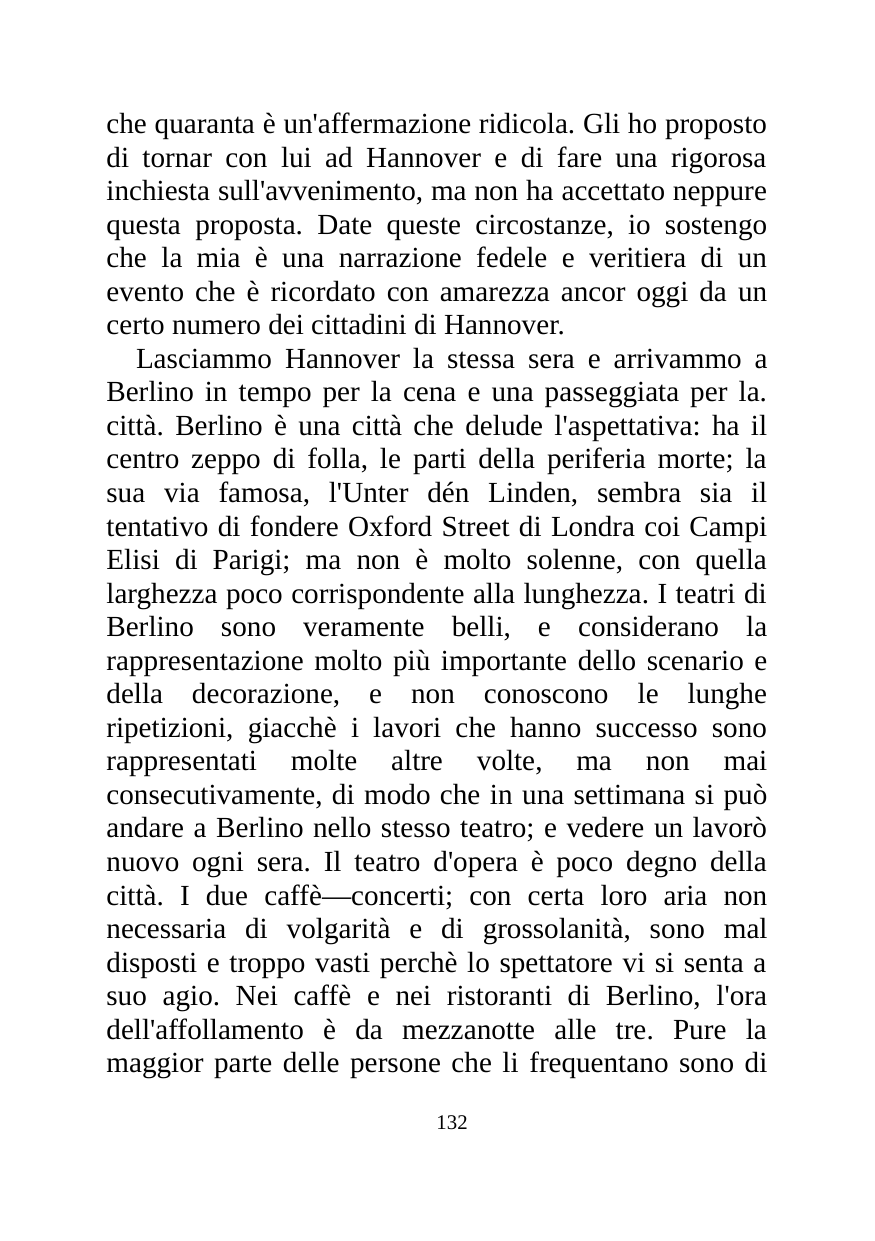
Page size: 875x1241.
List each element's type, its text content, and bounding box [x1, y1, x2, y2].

text Lasciammo Hannover la stessa sera e arrivammo a Berlino in tempo per la cena e una passeggiata per la. città. Berlino è una città che delude l'aspettativa: ha il centro zeppo di folla, le parti della periferia morte; la sua via famosa, l'Unter dén Linden, sembra sia il tentativo di fondere Oxford Street di Londra coi Campi Elisi di Parigi; ma non è molto solenne, con quella larghezza poco corrispondente alla lunghezza. I teatri di Berlino sono veramente belli, e considerano la rappresentazione molto più importante dello scenario e della decorazione, e non conoscono le lunghe ripetizioni, giacchè i lavori che hanno successo sono rappresentati molte altre volte, ma non mai consecutivamente, di modo che in una settimana si può andare a Berlino nello stesso teatro; e vedere un lavorò nuovo ogni sera. Il teatro d'opera è poco degno della città. I due caffè—concerti; con certa loro aria non necessaria di volgarità e di grossolanità, sono mal disposti e troppo vasti perchè lo spettatore vi si senta a suo agio. Nei caffè e nei ristoranti di Berlino, l'ora dell'affollamento è da mezzanotte alle tre. Pure la maggior parte delle persone che li frequentano sono di [106, 341, 768, 1079]
text che quaranta è un'affermazione ridicola. Gli ho proposto di tornar con lui ad Hannover e di fare una rigorosa inchiesta sull'avvenimento, ma non ha accettato neppure questa proposta. Date queste circostanze, io sostengo che la mia è una narrazione fedele e veritiera di un evento che è ricordato con amarezza ancor oggi da un certo numero dei cittadini di Hannover. [106, 106, 768, 341]
